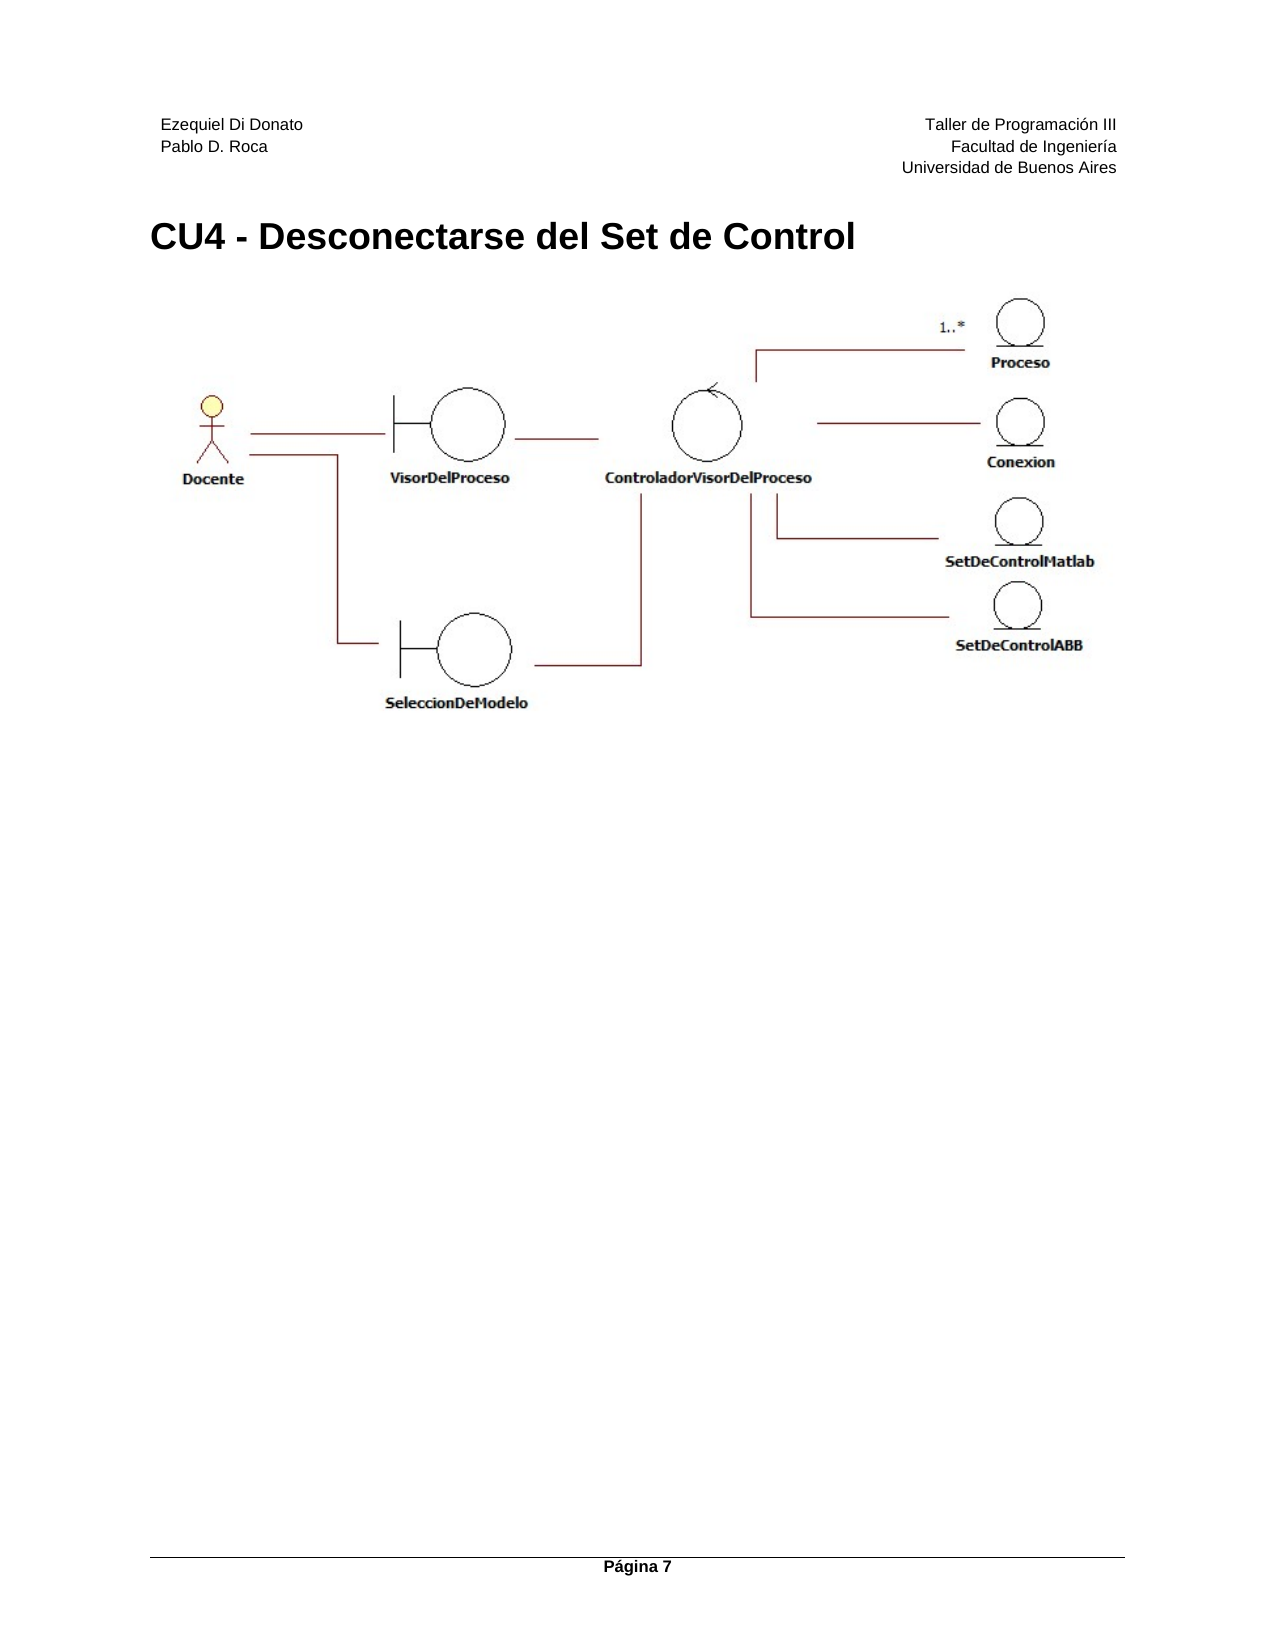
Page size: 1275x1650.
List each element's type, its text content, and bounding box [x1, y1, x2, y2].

picture [150, 271, 1125, 745]
subtitle CU4 - Desconectarse del Set de Control [150, 215, 1125, 257]
